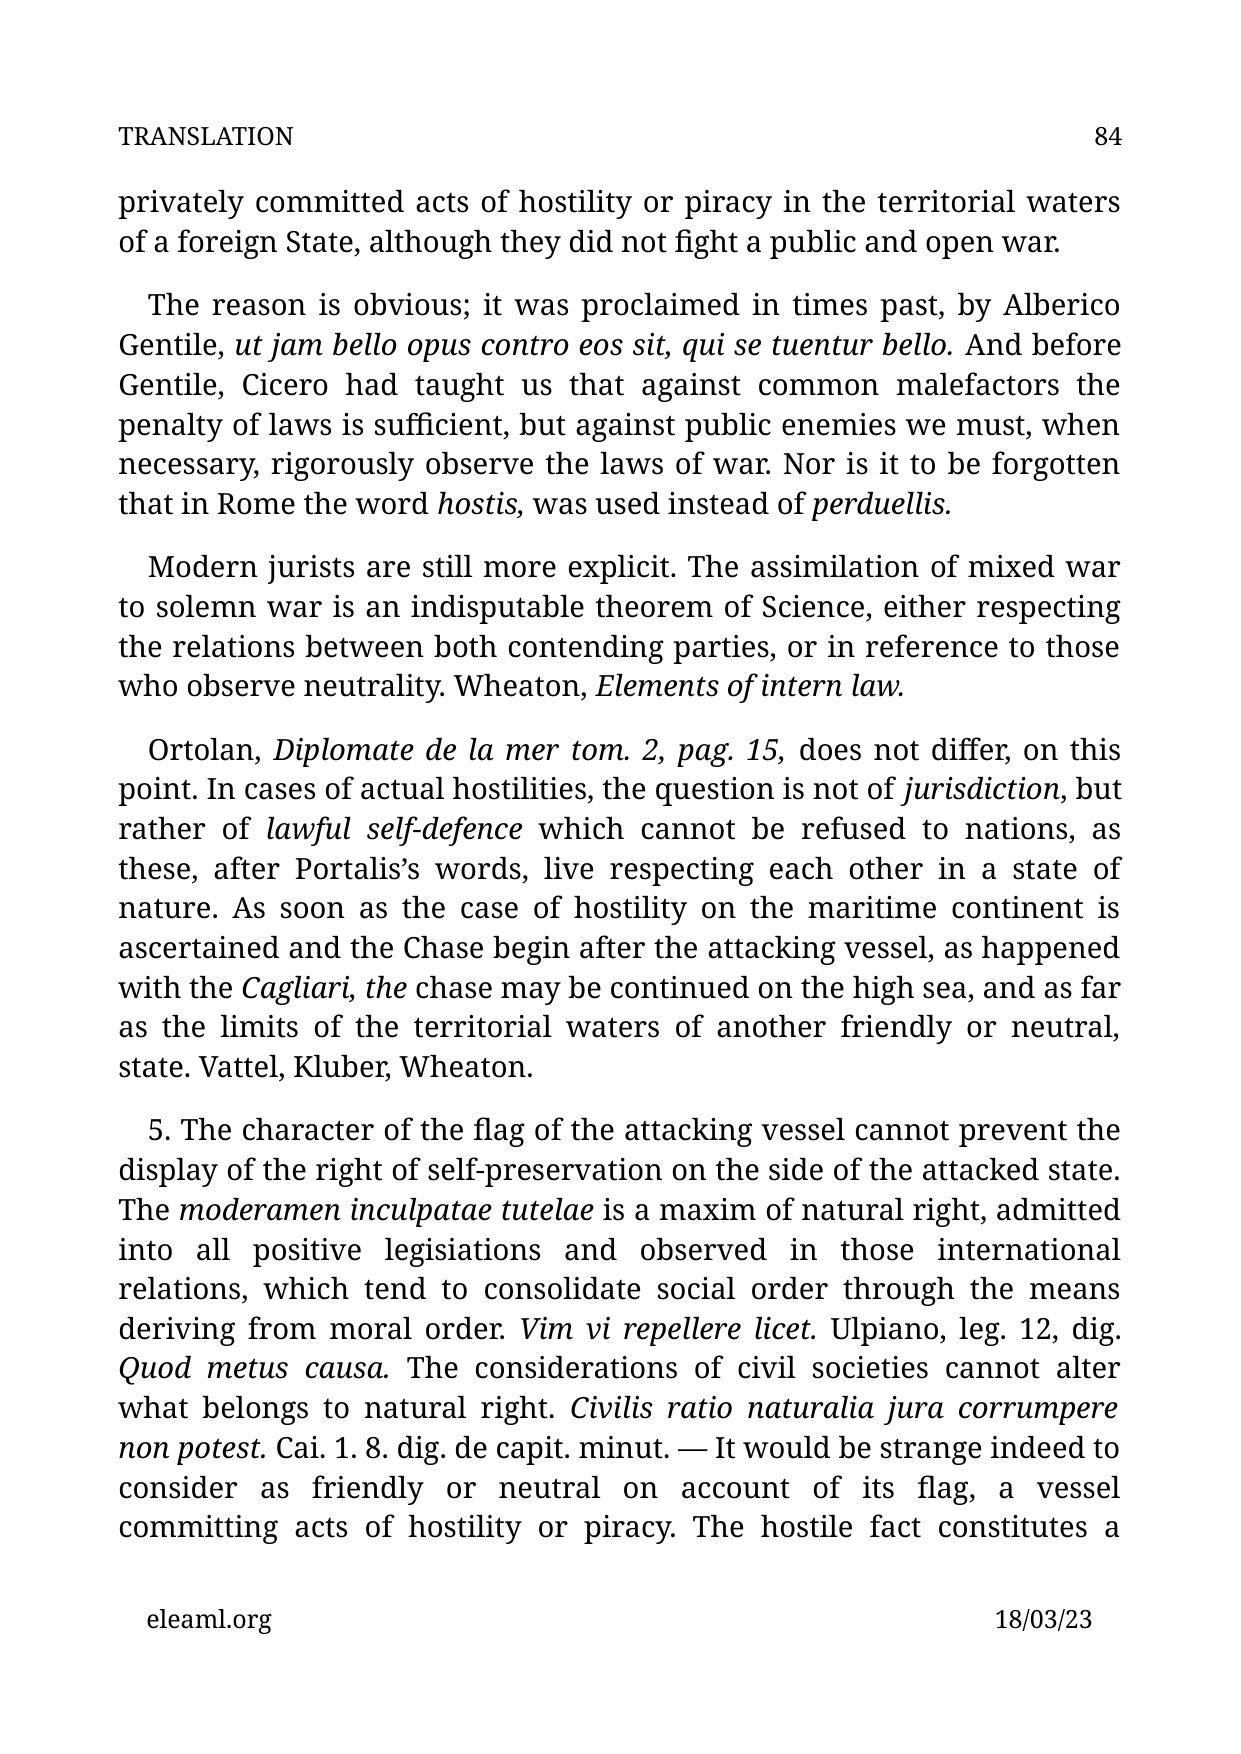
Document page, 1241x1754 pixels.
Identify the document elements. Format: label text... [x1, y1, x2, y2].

text 5. The character of the flag of the attacking vessel cannot prevent the display of the right of self-preservation on the side of the attacked state. The moderamen inculpatae tutelae is a maxim of natural right, admitted into all positive legisiations and observed in those international relations, which tend to consolidate social order through the means deriving from moral order. Vim vi repellere licet. Ulpiano, leg. 12, dig. Quod metus causa. The considerations of civil societies cannot alter what belongs to natural right. Civilis ratio naturalia jura corrumpere non potest. Cai. 1. 8. dig. de capit. minut. — It would be strange indeed to consider as friendly or neutral on account of its flag, a vessel committing acts of hostility or piracy. The hostile fact constitutes a [118, 1110, 1122, 1546]
text Ortolan, Diplomate de la mer tom. 2, pag. 15, does not differ, on this point. In cases of actual hostilities, the question is not of jurisdiction, but rather of lawful self-defence which cannot be refused to nations, as these, after Portalis’s words, live respecting each other in a state of nature. As soon as the case of hostility on the maritime continent is ascertained and the Chase begin after the attacking vessel, as happened with the Cagliari, the chase may be continued on the high sea, and as far as the limits of the territorial waters of another friendly or neutral, state. Vattel, Kluber, Wheaton. [118, 729, 1122, 1086]
text Modern jurists are still more explicit. The assimilation of mixed war to solemn war is an indisputable theorem of Science, either respecting the relations between both contending parties, or in reference to those who observe neutrality. Wheaton, Elements of intern law. [118, 546, 1122, 705]
text The reason is obvious; it was proclaimed in times past, by Alberico Gentile, ut jam bello opus contro eos sit, qui se tuentur bello. And before Gentile, Cicero had taught us that against common malefactors the penalty of laws is sufficient, but against public enemies we must, when necessary, rigorously observe the laws of war. Nor is it to be forgotten that in Rome the word hostis, was used instead of perduellis. [118, 285, 1122, 523]
text privately committed acts of hostility or piracy in the territorial waters of a foreign State, although they did not fight a public and open war. [118, 182, 1122, 261]
